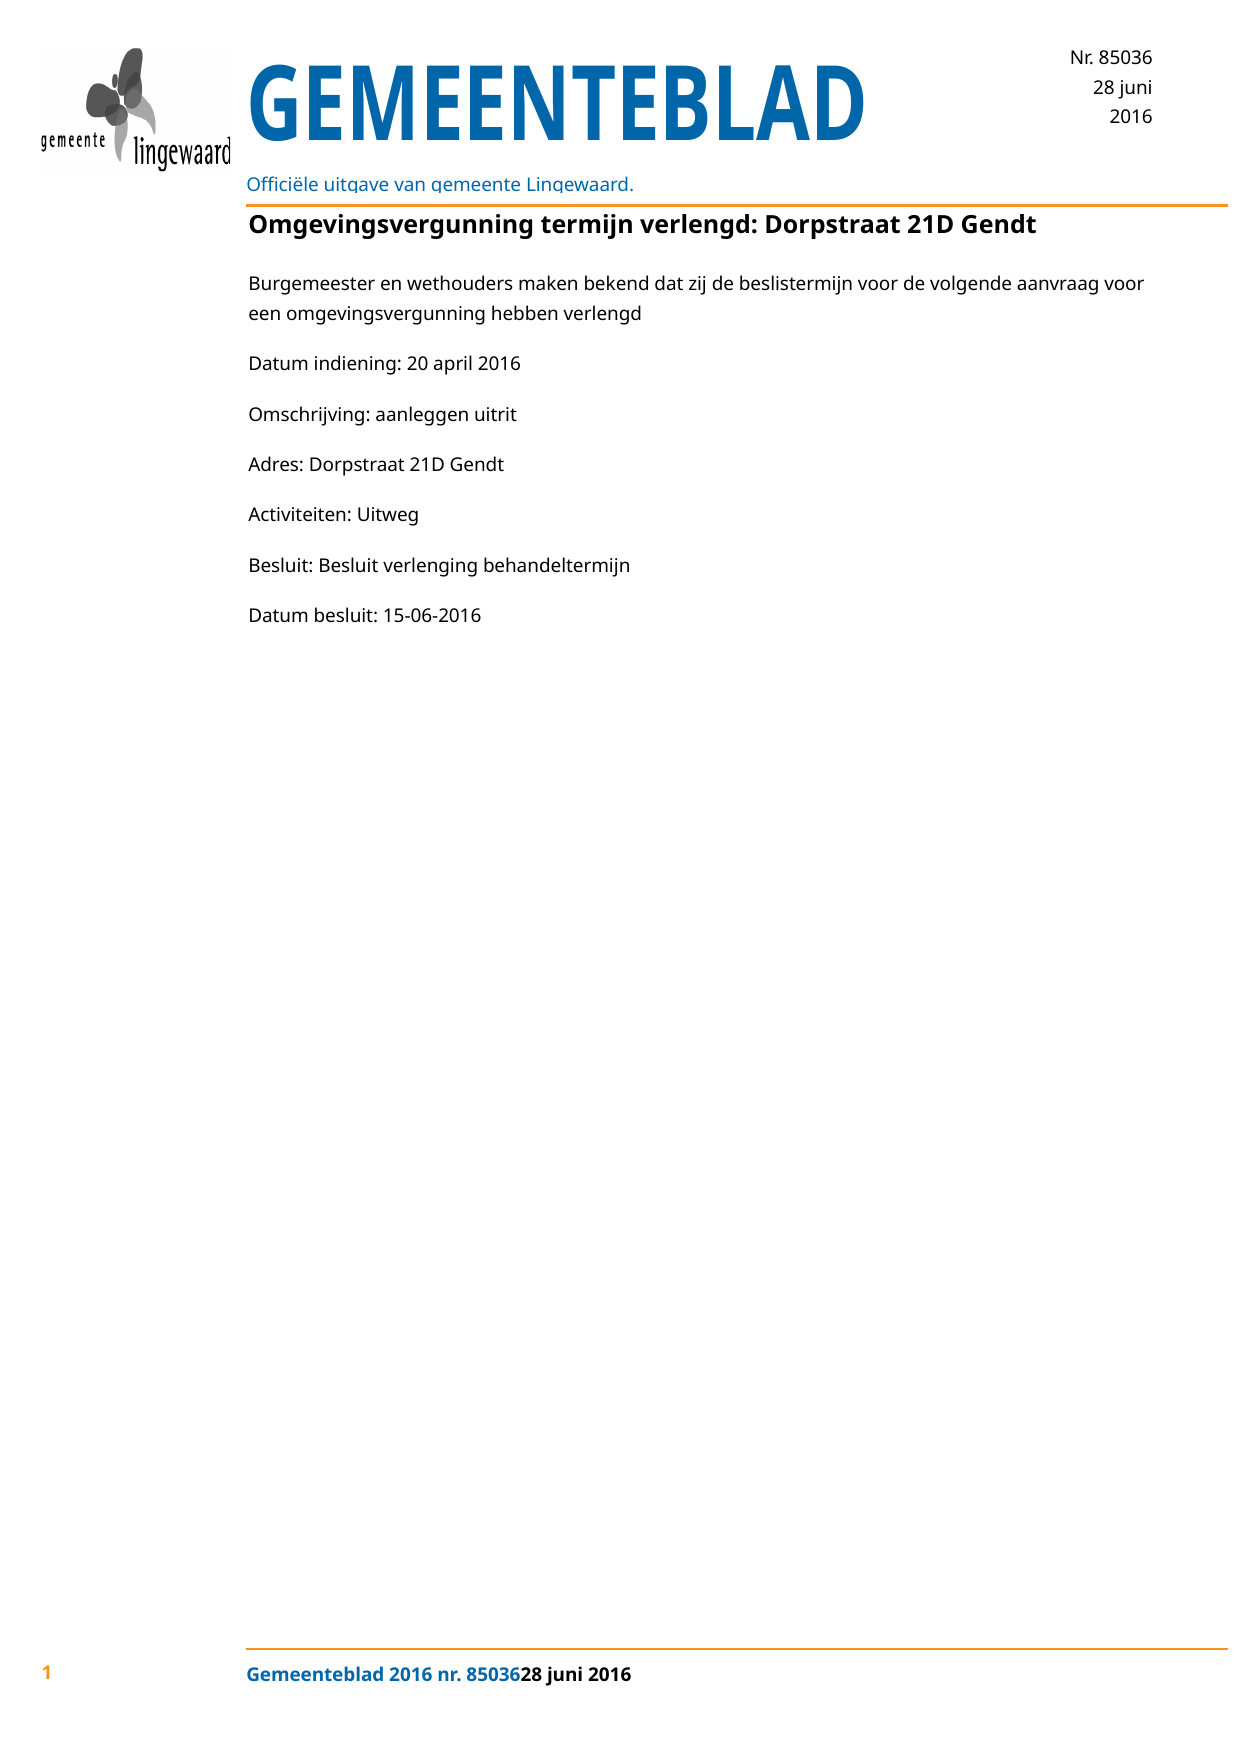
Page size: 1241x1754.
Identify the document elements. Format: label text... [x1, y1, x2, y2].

text Besluit: Besluit verlenging behandeltermijn [248, 552, 1152, 578]
text Datum besluit: 15-06-2016 [248, 602, 1152, 628]
text Adres: Dorpstraat 21D Gendt [248, 451, 1152, 477]
picture [41, 47, 231, 172]
text Omschrijving: aanleggen uitrit [248, 401, 1152, 426]
text Burgemeester en wethouders maken bekend dat zij de beslistermijn voor de volgende aanvraag voor een omgevingsvergunning hebben verlengd [248, 270, 1152, 326]
text Activiteiten: Uitweg [248, 502, 1152, 527]
text Omgevingsvergunning termijn verlengd: Dorpstraat 21D Gendt [248, 207, 1152, 241]
text Datum indiening: 20 april 2016 [248, 350, 1152, 376]
